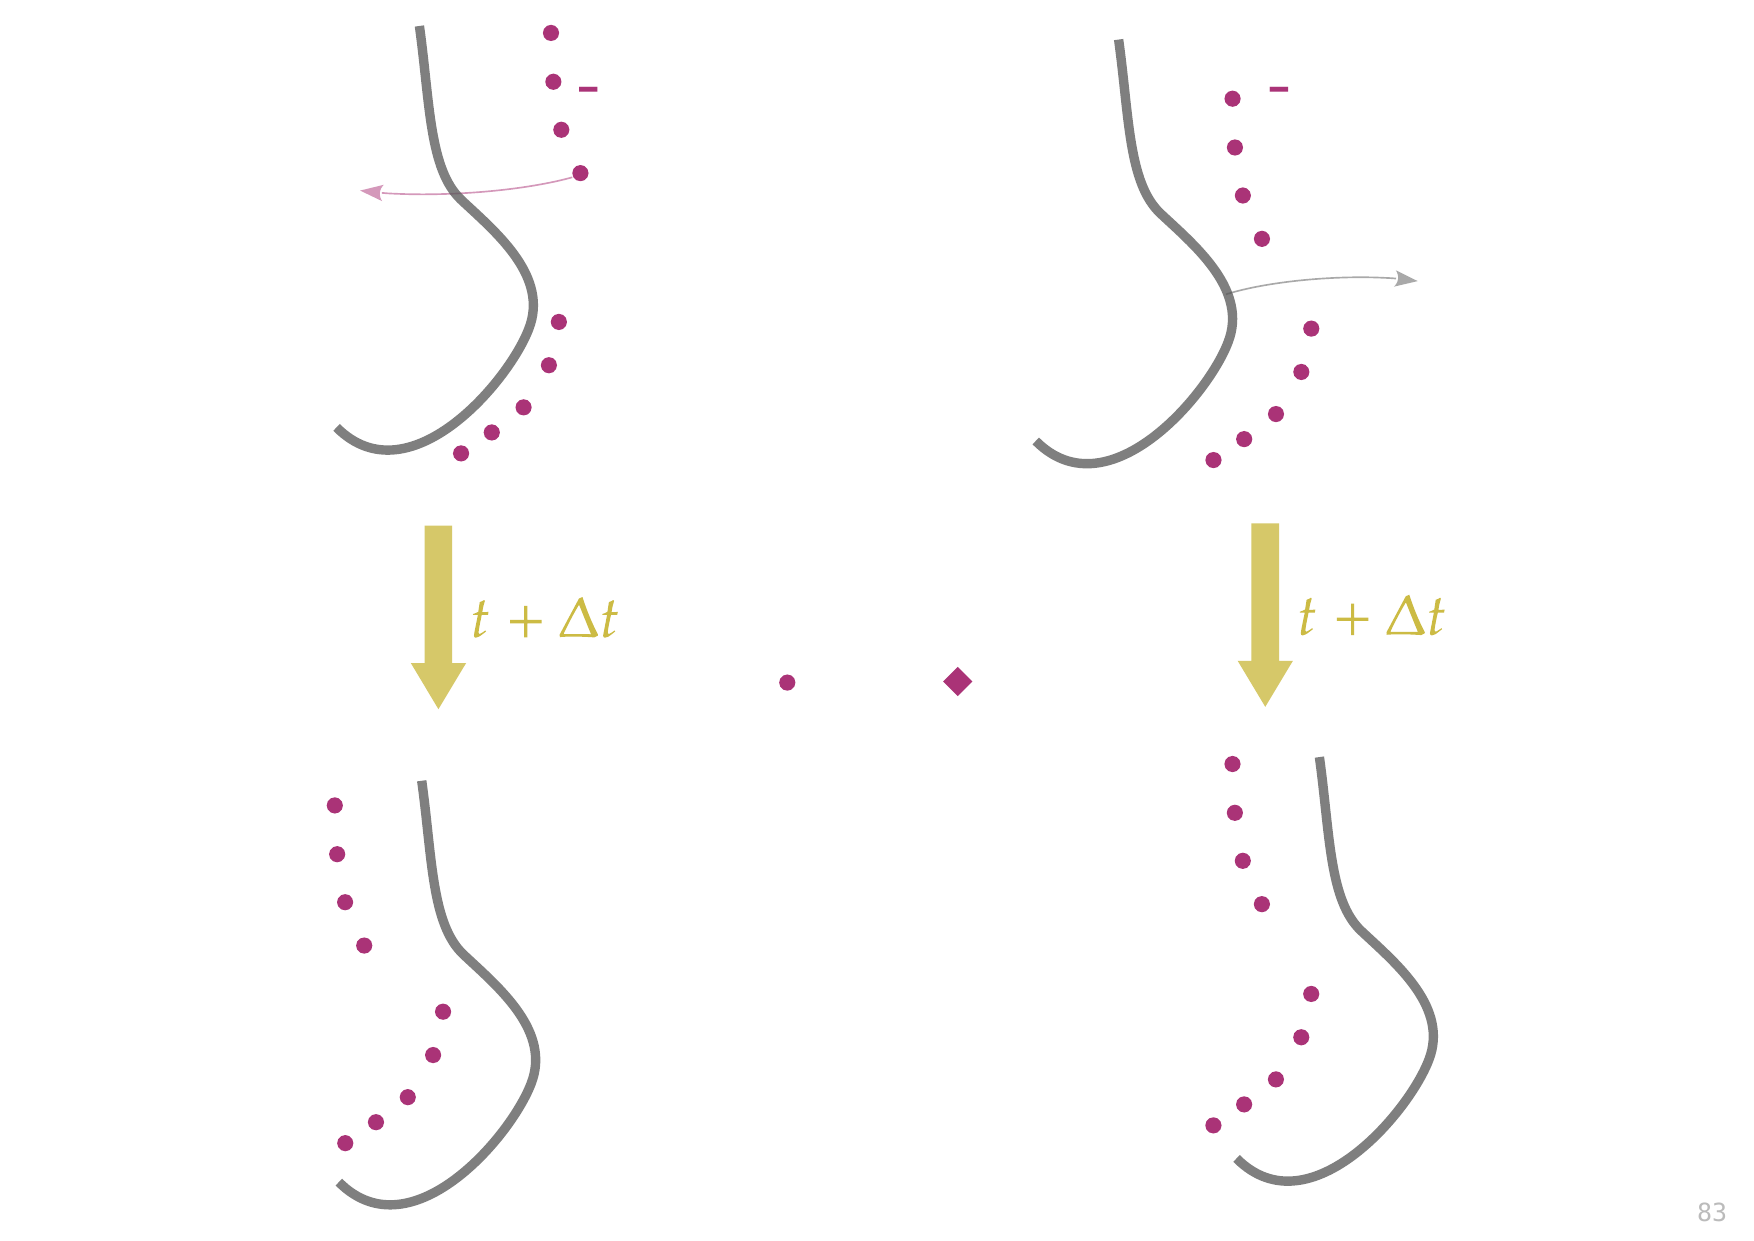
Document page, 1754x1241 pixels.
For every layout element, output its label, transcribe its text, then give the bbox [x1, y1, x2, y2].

text_box [515, 399, 532, 416]
text_box [329, 846, 346, 863]
text_box [1226, 139, 1244, 156]
text_box [1299, 597, 1316, 636]
text_box [1336, 603, 1369, 636]
text_box [1205, 1117, 1222, 1134]
text_box [602, 600, 618, 638]
text_box [1224, 90, 1241, 107]
text_box [1205, 451, 1222, 469]
text_box [545, 73, 562, 90]
text_box [1267, 1071, 1285, 1088]
text_box [367, 1114, 385, 1131]
text_box – [1253, 47, 1306, 107]
text_box [1429, 597, 1445, 636]
text_box [559, 597, 598, 638]
text_box [572, 165, 589, 182]
text_box [472, 600, 489, 638]
text_box [337, 1135, 354, 1152]
text_box [510, 605, 542, 638]
text_box [1293, 1029, 1310, 1046]
text_box [1234, 852, 1251, 869]
text_box [399, 1089, 416, 1106]
text_box [326, 797, 343, 814]
text_box [1253, 896, 1271, 913]
text_box [1224, 755, 1241, 773]
text_box [483, 424, 500, 441]
text_box [1226, 804, 1243, 821]
text_box [779, 674, 796, 691]
text_box [410, 525, 467, 710]
text_box [434, 1003, 452, 1020]
text_box [1236, 1096, 1253, 1113]
text_box [550, 313, 567, 331]
text_box [356, 937, 373, 954]
text_box [1234, 187, 1251, 204]
text_box [1293, 363, 1310, 381]
text_box [1386, 594, 1425, 636]
text_box [1253, 230, 1271, 247]
text_box [1237, 523, 1293, 707]
text_box [337, 894, 354, 911]
text_box [1303, 985, 1320, 1003]
text_box [425, 1046, 442, 1064]
text_box – [562, 47, 615, 107]
text_box [1236, 430, 1253, 448]
text_box [1303, 320, 1320, 337]
text_box [553, 121, 570, 138]
text_box [540, 357, 558, 374]
text_box [542, 24, 560, 42]
text_box [452, 445, 470, 462]
text_box [1267, 405, 1285, 423]
text_box [943, 666, 973, 697]
